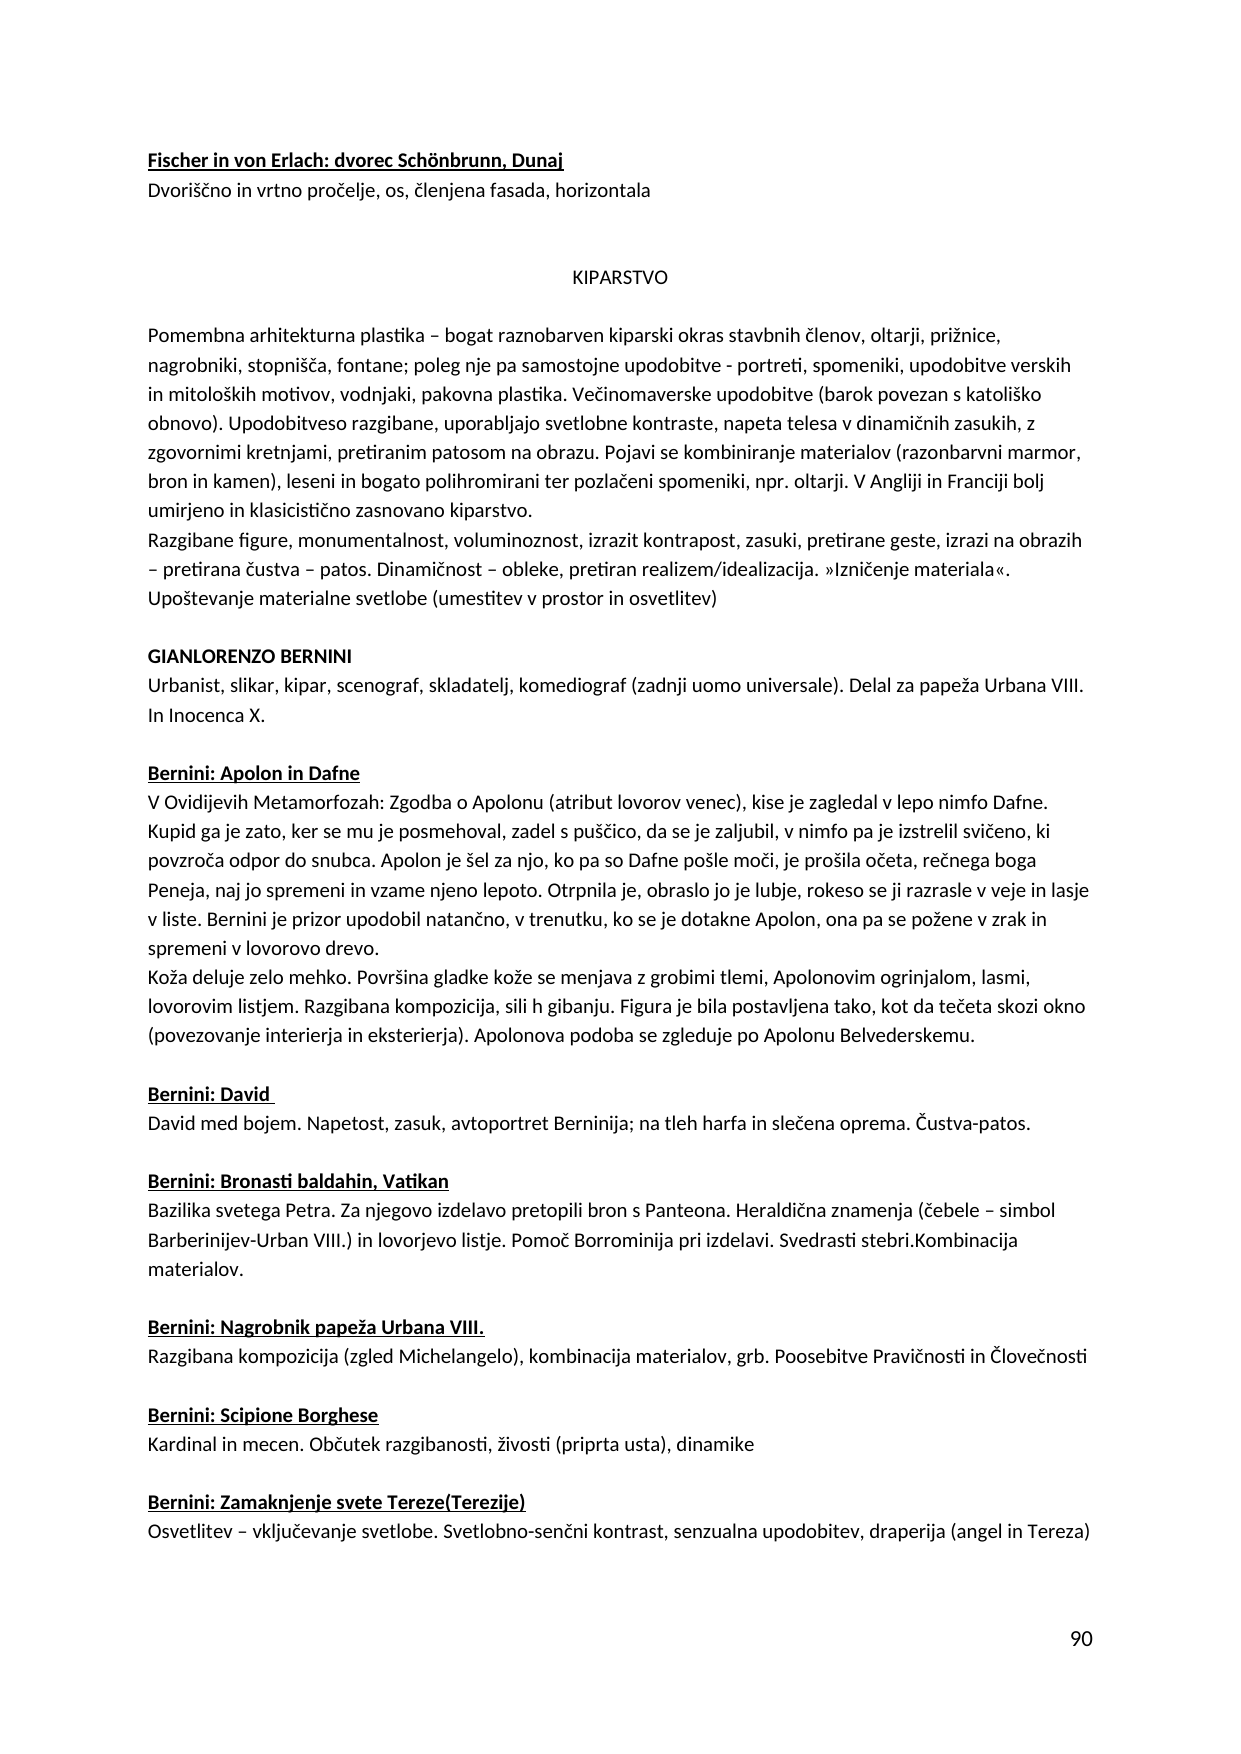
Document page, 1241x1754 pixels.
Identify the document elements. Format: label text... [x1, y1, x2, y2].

text V Ovidijevih Metamorfozah: Zgodba o Apolonu (atribut lovorov venec), kise je zagledal v lepo nimfo Dafne. Kupid ga je zato, ker se mu je posmehoval, zadel s puščico, da se je zaljubil, v nimfo pa je izstrelil svičeno, ki povzroča odpor do snubca. Apolon je šel za njo, ko pa so Dafne pošle moči, je prošila očeta, rečnega boga Peneja, naj jo spremeni in vzame njeno lepoto. Otrpnila je, obraslo jo je lubje, rokeso se ji razrasle v veje in lasje v liste. Bernini je prizor upodobil natančno, v trenutku, ko se je dotakne Apolon, ona pa se požene v zrak in spremeni v lovorovo drevo. [148, 789, 1093, 961]
text Fischer in von Erlach: dvorec Schönbrunn, Dunaj [148, 148, 1093, 173]
text Kardinal in mecen. Občutek razgibanosti, živosti (priprta usta), dinamike [148, 1431, 1093, 1456]
text Bazilika svetega Petra. Za njegovo izdelavo pretopili bron s Panteona. Heraldična znamenja (čebele – simbol Barberinijev-Urban VIII.) in lovorjevo listje. Pomoč Borrominija pri izdelavi. Svedrasti stebri.Kombinacija materialov. [148, 1198, 1093, 1281]
text Bernini: Scipione Borghese [148, 1402, 1093, 1427]
text Bernini: Apolon in Dafne [148, 760, 1093, 786]
text Bernini: Nagrobnik papeža Urbana VIII. [148, 1314, 1093, 1340]
text Razgibane figure, monumentalnost, voluminoznost, izrazit kontrapost, zasuki, pretirane geste, izrazi na obrazih – pretirana čustva – patos. Dinamičnost – obleke, pretiran realizem/idealizacija. »Izničenje materiala«. Upoštevanje materialne svetlobe (umestitev v prostor in osvetlitev) [148, 527, 1093, 611]
text Razgibana kompozicija (zgled Michelangelo), kombinacija materialov, grb. Poosebitve Pravičnosti in Človečnosti [148, 1343, 1093, 1369]
text Pomembna arhitekturna plastika – bogat raznobarven kiparski okras stavbnih členov, oltarji, prižnice, nagrobniki, stopnišča, fontane; poleg nje pa samostojne upodobitve - portreti, spomeniki, upodobitve verskih in mitoloških motivov, vodnjaki, pakovna plastika. Večinomaverske upodobitve (barok povezan s katoliško obnovo). Upodobitveso razgibane, uporabljajo svetlobne kontraste, napeta telesa v dinamičnih zasukih, z zgovornimi kretnjami, pretiranim patosom na obrazu. Pojavi se kombiniranje materialov (razonbarvni marmor, bron in kamen), leseni in bogato polihromirani ter pozlačeni spomeniki, npr. oltarji. V Angliji in Franciji bolj umirjeno in klasicistično zasnovano kiparstvo. [148, 323, 1093, 523]
text Bernini: David [148, 1081, 1093, 1106]
text KIPARSTVO [148, 264, 1093, 290]
text David med bojem. Napetost, zasuk, avtoportret Berninija; na tleh harfa in slečena oprema. Čustva-patos. [148, 1110, 1093, 1136]
text Koža deluje zelo mehko. Površina gladke kože se menjava z grobimi tlemi, Apolonovim ogrinjalom, lasmi, lovorovim listjem. Razgibana kompozicija, sili h gibanju. Figura je bila postavljena tako, kot da tečeta skozi okno (povezovanje interierja in eksterierja). Apolonova podoba se zgleduje po Apolonu Belvederskemu. [148, 964, 1093, 1048]
text Osvetlitev – vključevanje svetlobe. Svetlobno-senčni kontrast, senzualna upodobitev, draperija (angel in Tereza) [148, 1518, 1093, 1544]
text Dvoriščno in vrtno pročelje, os, členjena fasada, horizontala [148, 177, 1093, 202]
text Bernini: Zamaknjenje svete Tereze(Terezije) [148, 1489, 1093, 1515]
text Bernini: Bronasti baldahin, Vatikan [148, 1168, 1093, 1194]
text Urbanist, slikar, kipar, scenograf, skladatelj, komediograf (zadnji uomo universale). Delal za papeža Urbana VIII. In Inocenca X. [148, 673, 1093, 727]
text GIANLORENZO BERNINI [148, 643, 1093, 669]
